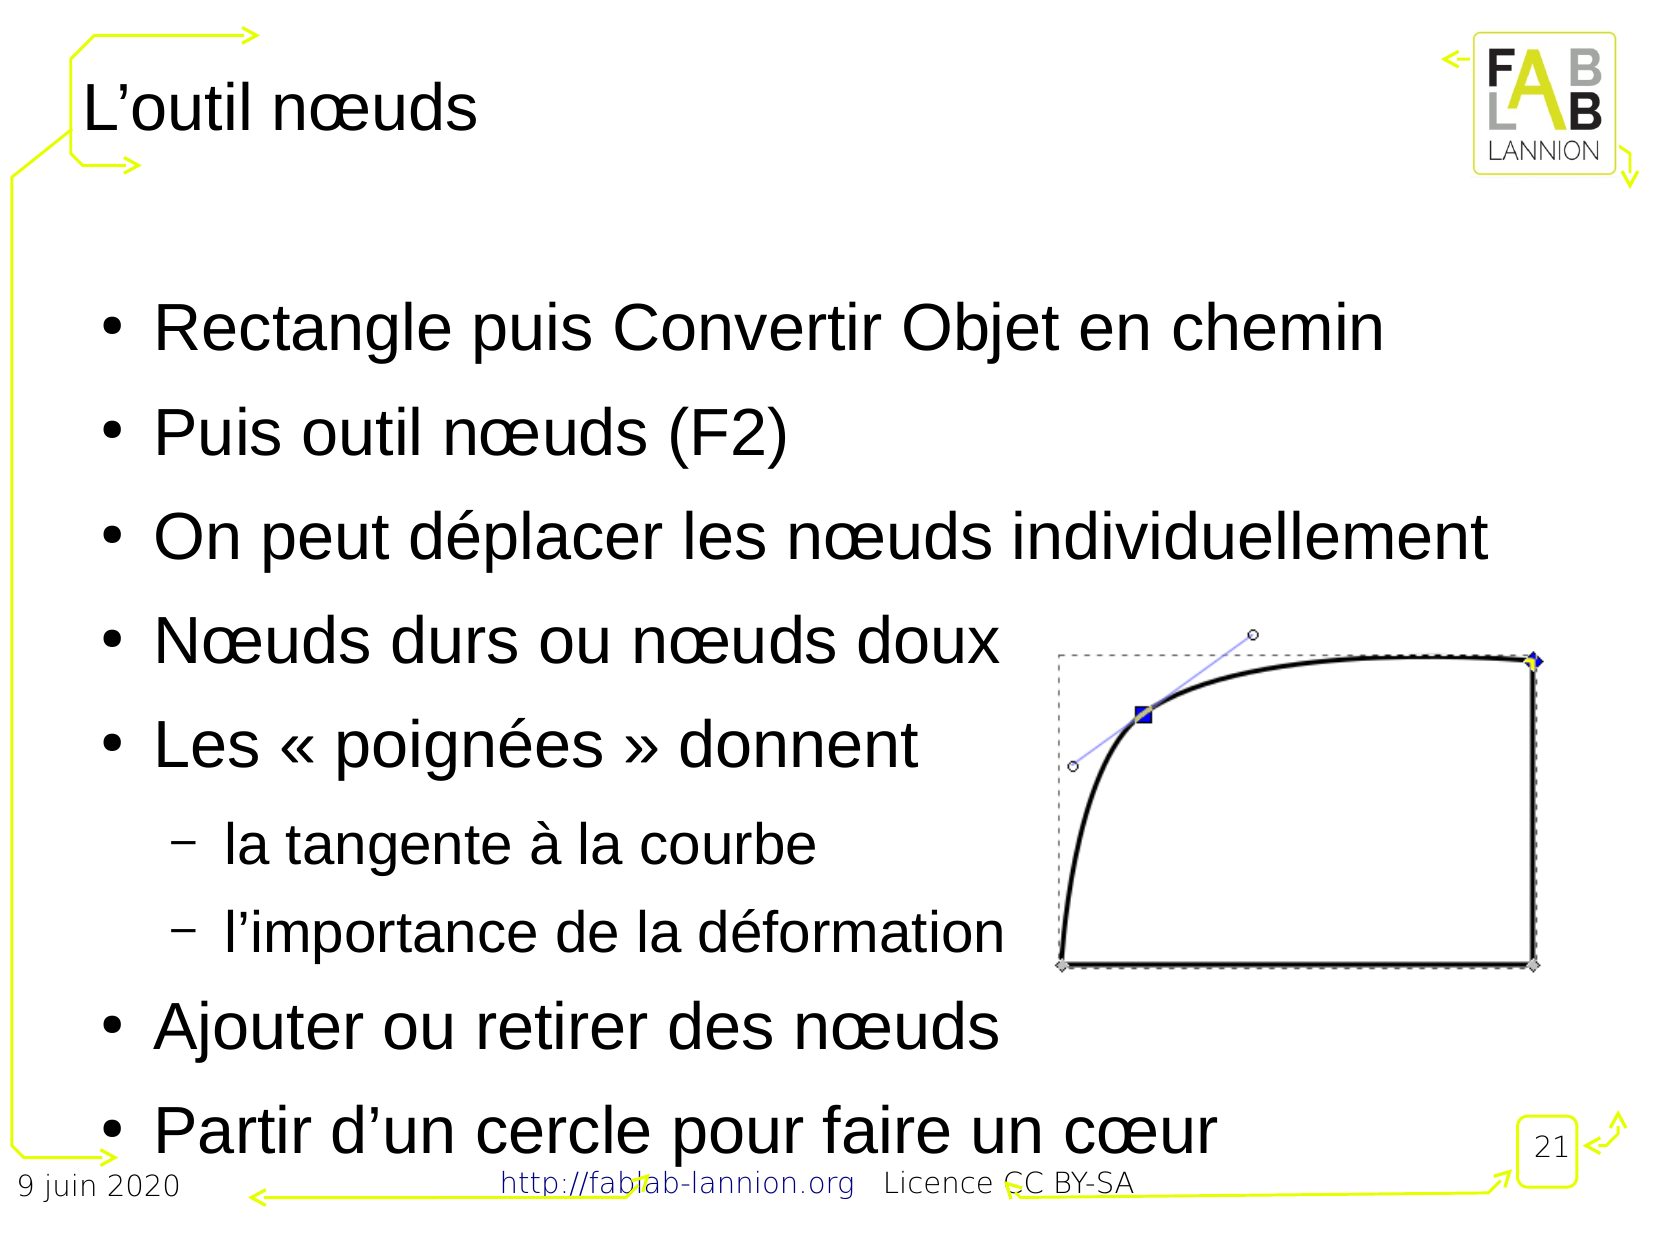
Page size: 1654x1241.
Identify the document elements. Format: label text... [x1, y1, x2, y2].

list Rectangle puis Convertir Objet en chemin Puis outil nœuds (F2) On peut déplacer les nœuds individuellement Nœuds durs ou nœuds doux Les « poignées » donnent la tangente à la courbe l’importance de la déformation Ajouter ou retirer des nœuds Partir d’un cercle pour faire un cœur [82, 290, 1571, 1099]
title L’outil nœuds [82, 49, 1441, 166]
picture [1024, 625, 1583, 1005]
picture [1470, 29, 1619, 178]
